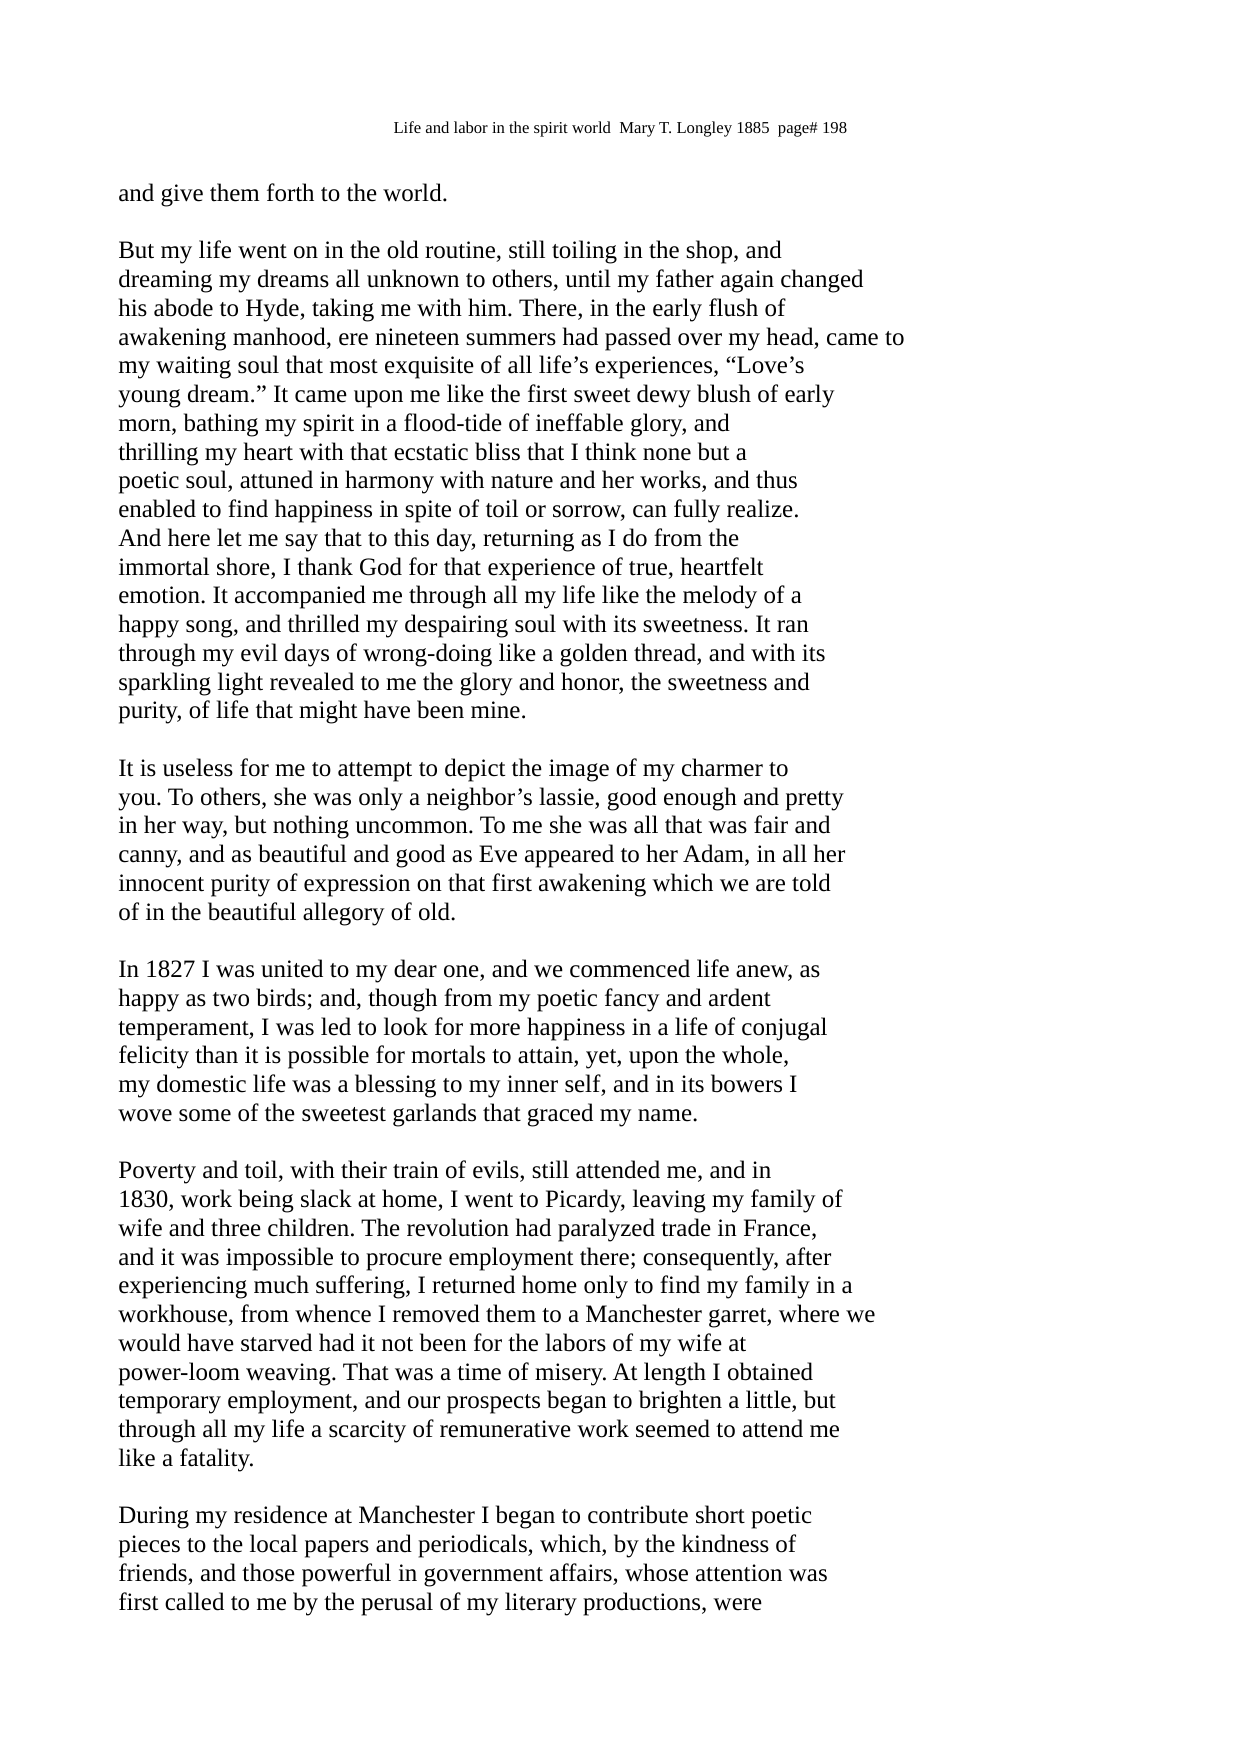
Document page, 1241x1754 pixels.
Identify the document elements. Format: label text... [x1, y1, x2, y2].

text enabled to find happiness in spite of toil or sorrow, can fully realize. [118, 494, 1122, 523]
text sparkling light revealed to me the glory and honor, the sweetness and [118, 667, 1122, 696]
text emotion. It accompanied me through all my life like the melody of a [118, 581, 1122, 609]
text through all my life a scarcity of remunerative work seemed to attend me [118, 1414, 1122, 1443]
text canny, and as beautiful and good as Eve appeared to her Adam, in all her [118, 839, 1122, 868]
text would have starved had it not been for the labors of my wife at [118, 1328, 1122, 1357]
text and it was impossible to procure employment there; consequently, after [118, 1242, 1122, 1271]
text 1830, work being slack at home, I went to Picardy, leaving my family of [118, 1184, 1122, 1213]
text morn, bathing my spirit in a flood-tide of ineffable glory, and [118, 408, 1122, 437]
text workhouse, from whence I removed them to a Manchester garret, where we [118, 1299, 1122, 1328]
text In 1827 I was united to my dear one, and we commenced life anew, as [118, 954, 1122, 983]
text Poverty and toil, with their train of evils, still attended me, and in [118, 1156, 1122, 1184]
text poetic soul, attuned in harmony with nature and her works, and thus [118, 466, 1122, 494]
text and give them forth to the world. [118, 178, 1122, 207]
text temperament, I was led to look for more happiness in a life of conjugal [118, 1012, 1122, 1041]
text you. To others, she was only a neighbor’s lassie, good enough and pretty [118, 782, 1122, 811]
text happy song, and thrilled my despairing soul with its sweetness. It ran [118, 609, 1122, 638]
text experiencing much suffering, I returned home only to find my family in a [118, 1271, 1122, 1299]
text first called to me by the perusal of my literary productions, were [118, 1587, 1122, 1616]
text my waiting soul that most exquisite of all life’s experiences, “Love’s [118, 351, 1122, 379]
text through my evil days of wrong-doing like a golden thread, and with its [118, 638, 1122, 667]
text But my life went on in the old routine, still toiling in the shop, and [118, 236, 1122, 264]
text friends, and those powerful in government affairs, whose attention was [118, 1558, 1122, 1587]
text my domestic life was a blessing to my inner self, and in its bowers I [118, 1069, 1122, 1098]
text dreaming my dreams all unknown to others, until my father again changed [118, 264, 1122, 293]
text wife and three children. The revolution had paralyzed trade in France, [118, 1213, 1122, 1242]
text temporary employment, and our prospects began to brighten a little, but [118, 1386, 1122, 1414]
text of in the beautiful allegory of old. [118, 897, 1122, 926]
text happy as two birds; and, though from my poetic fancy and ardent [118, 983, 1122, 1012]
text awakening manhood, ere nineteen summers had passed over my head, came to [118, 322, 1122, 351]
text power-loom weaving. That was a time of misery. At length I obtained [118, 1357, 1122, 1386]
text immortal shore, I thank God for that experience of true, heartfelt [118, 552, 1122, 581]
text It is useless for me to attempt to depict the image of my charmer to [118, 753, 1122, 782]
text young dream.” It came upon me like the first sweet dewy blush of early [118, 379, 1122, 408]
text pieces to the local papers and periodicals, which, by the kindness of [118, 1529, 1122, 1558]
text wove some of the sweetest garlands that graced my name. [118, 1098, 1122, 1127]
text And here let me say that to this day, returning as I do from the [118, 523, 1122, 552]
text innocent purity of expression on that first awakening which we are told [118, 868, 1122, 897]
text During my residence at Manchester I began to contribute short poetic [118, 1501, 1122, 1529]
text his abode to Hyde, taking me with him. There, in the early flush of [118, 293, 1122, 322]
text thrilling my heart with that ecstatic bliss that I think none but a [118, 437, 1122, 466]
text felicity than it is possible for mortals to attain, yet, upon the whole, [118, 1041, 1122, 1069]
text like a fatality. [118, 1443, 1122, 1472]
text in her way, but nothing uncommon. To me she was all that was fair and [118, 811, 1122, 839]
text purity, of life that might have been mine. [118, 696, 1122, 724]
